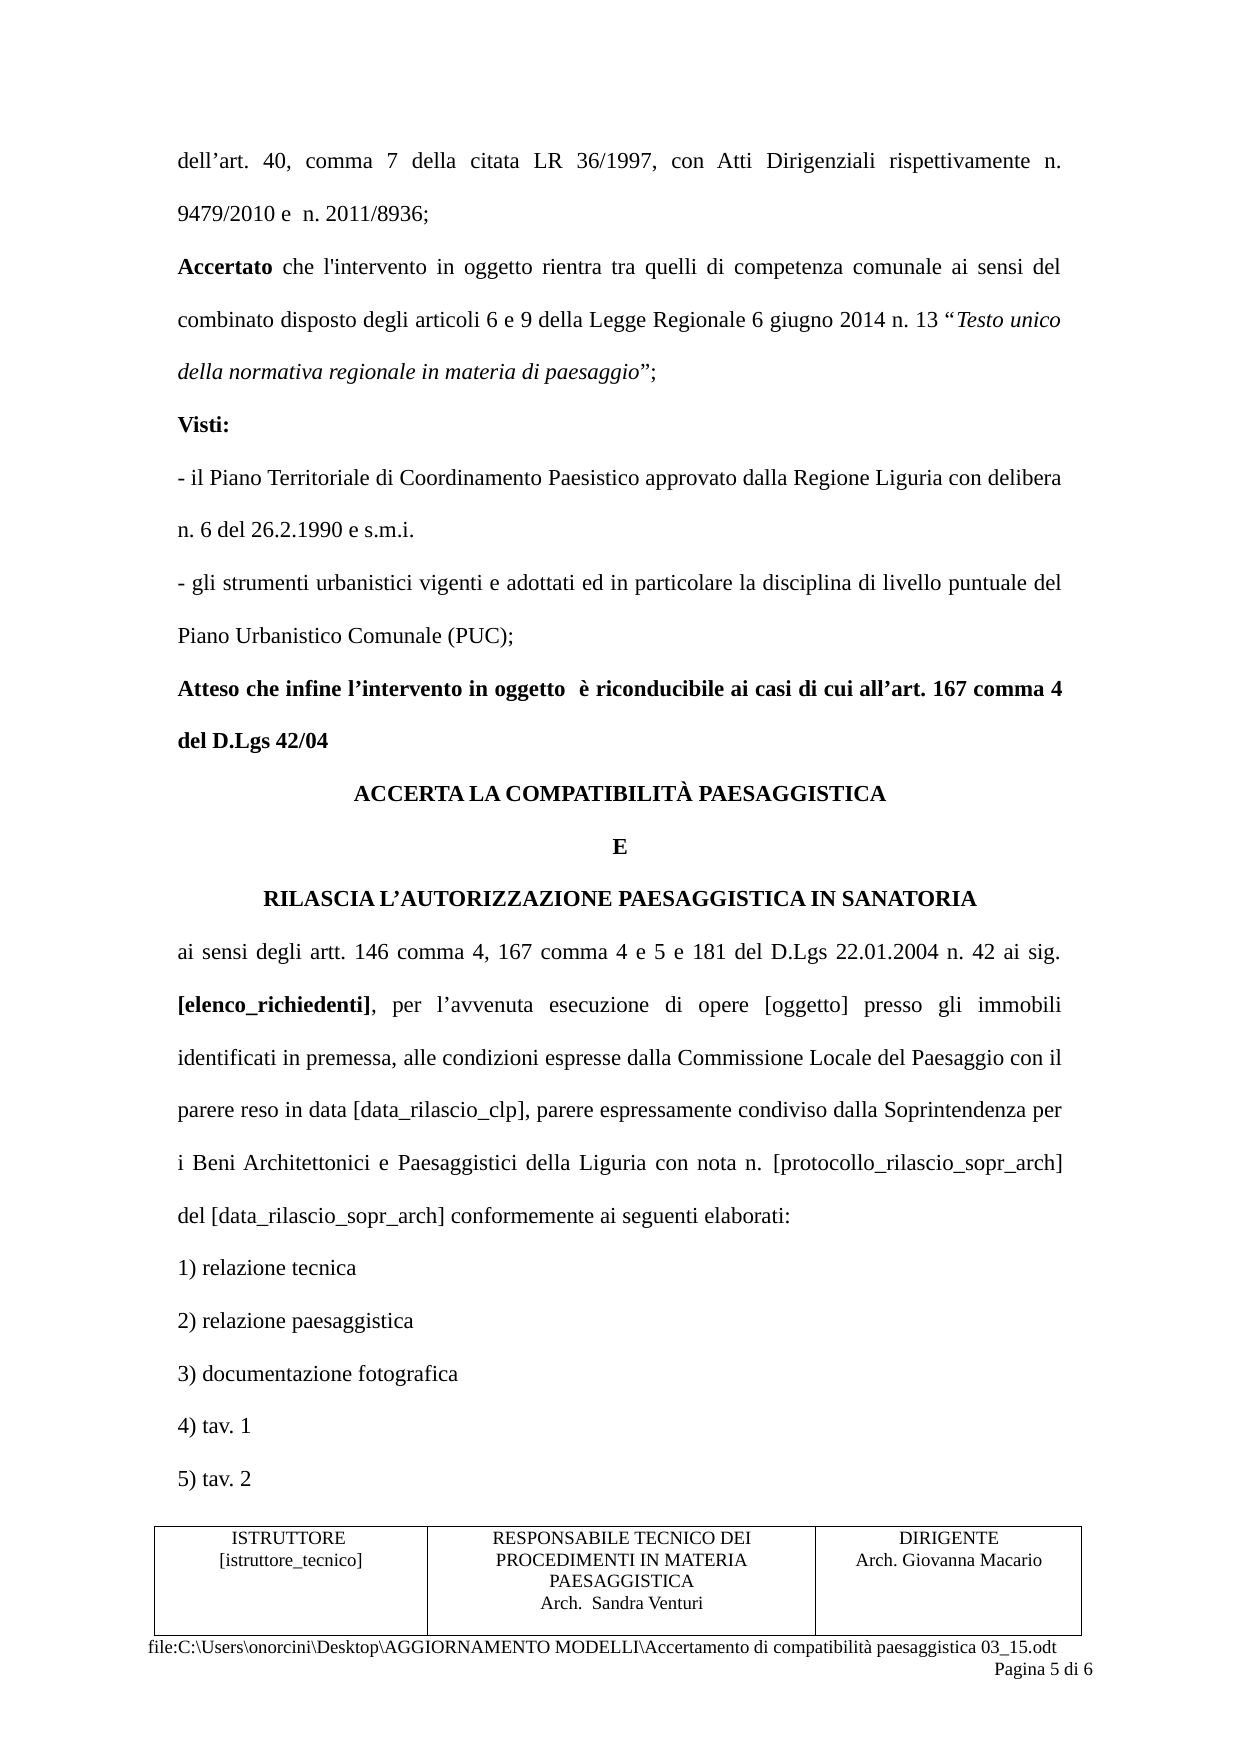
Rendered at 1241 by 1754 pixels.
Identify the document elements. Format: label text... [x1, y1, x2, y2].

text Accertato che l'intervento in oggetto rientra tra quelli di competenza comunale ai sensi del combinato disposto degli articoli 6 e 9 della Legge Regionale 6 giugno 2014 n. 13 “Testo unico della normativa regionale in materia di paesaggio”; [177, 253, 1063, 385]
text Atteso che infine l’intervento in oggetto è riconducibile ai casi di cui all’art. 167 comma 4 del D.Lgs 42/04 [177, 675, 1063, 754]
text 4) tav. 1 [177, 1413, 1063, 1439]
text - il Piano Territoriale di Coordinamento Paesistico approvato dalla Regione Liguria con delibera n. 6 del 26.2.1990 e s.m.i. [177, 464, 1063, 543]
text E [177, 833, 1063, 859]
text dell’art. 40, comma 7 della citata LR 36/1997, con Atti Dirigenziali rispettivamente n. 9479/2010 e n. 2011/8936; [177, 148, 1063, 227]
text Visti: [177, 411, 1063, 437]
text RILASCIA L’AUTORIZZAZIONE PAESAGGISTICA IN SANATORIA [177, 886, 1063, 912]
text 5) tav. 2 [177, 1465, 1063, 1492]
text ACCERTA LA COMPATIBILITÀ PAESAGGISTICA [177, 780, 1063, 806]
text 3) documentazione fotografica [177, 1360, 1063, 1386]
text 2) relazione paesaggistica [177, 1307, 1063, 1333]
text 1) relazione tecnica [177, 1254, 1063, 1281]
text ai sensi degli artt. 146 comma 4, 167 comma 4 e 5 e 181 del D.Lgs 22.01.2004 n. 42 ai sig. [elenco_richiedenti], per l’avvenuta esecuzione di opere [oggetto] presso gli immobili identificati in premessa, alle condizioni espresse dalla Commissione Locale del Paesaggio con il parere reso in data [data_rilascio_clp], parere espressamente condiviso dalla Soprintendenza per i Beni Architettonici e Paesaggistici della Liguria con nota n. [protocollo_rilascio_sopr_arch] del [data_rilascio_sopr_arch] conformemente ai seguenti elaborati: [177, 938, 1063, 1228]
text - gli strumenti urbanistici vigenti e adottati ed in particolare la disciplina di livello puntuale del Piano Urbanistico Comunale (PUC); [177, 569, 1063, 648]
